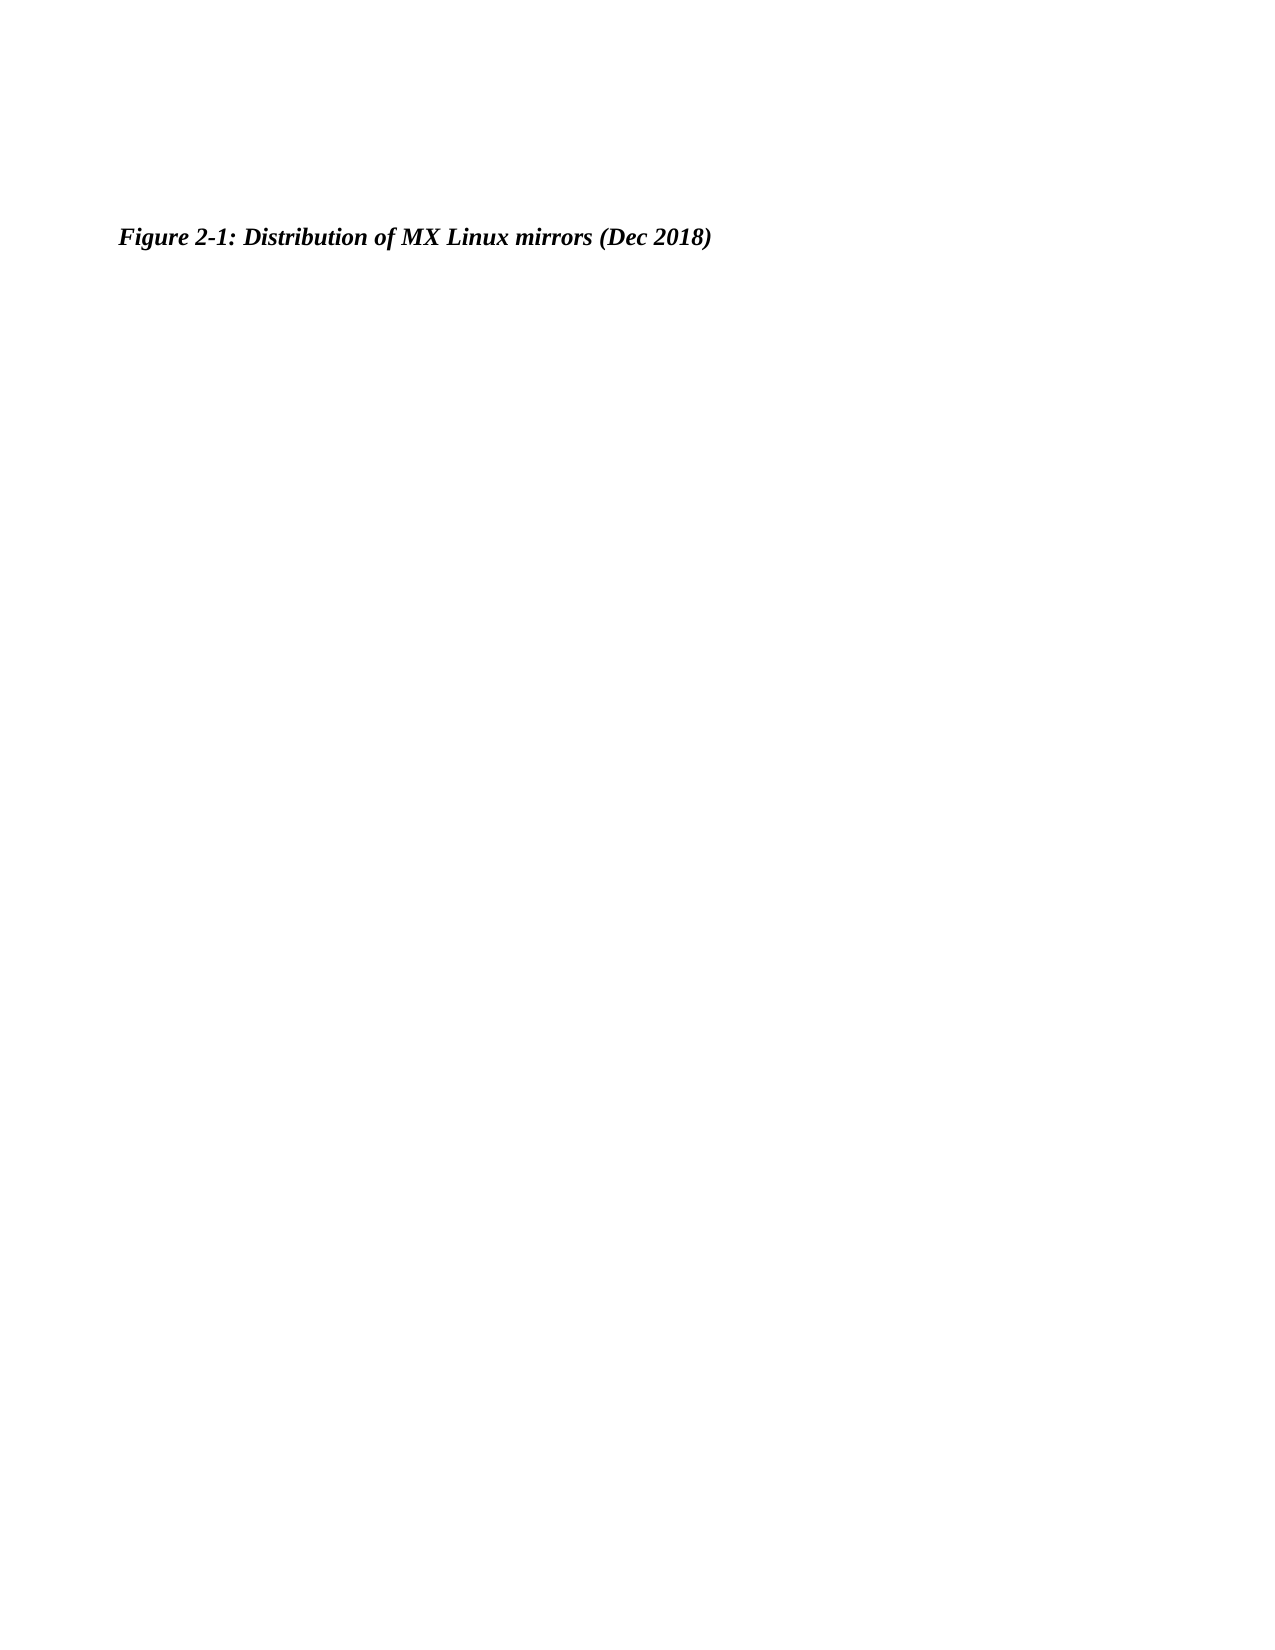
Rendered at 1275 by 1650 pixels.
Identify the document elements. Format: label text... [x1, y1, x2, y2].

text Figure 2-1: Distribution of MX Linux mirrors (Dec 2018) [118, 222, 1157, 250]
